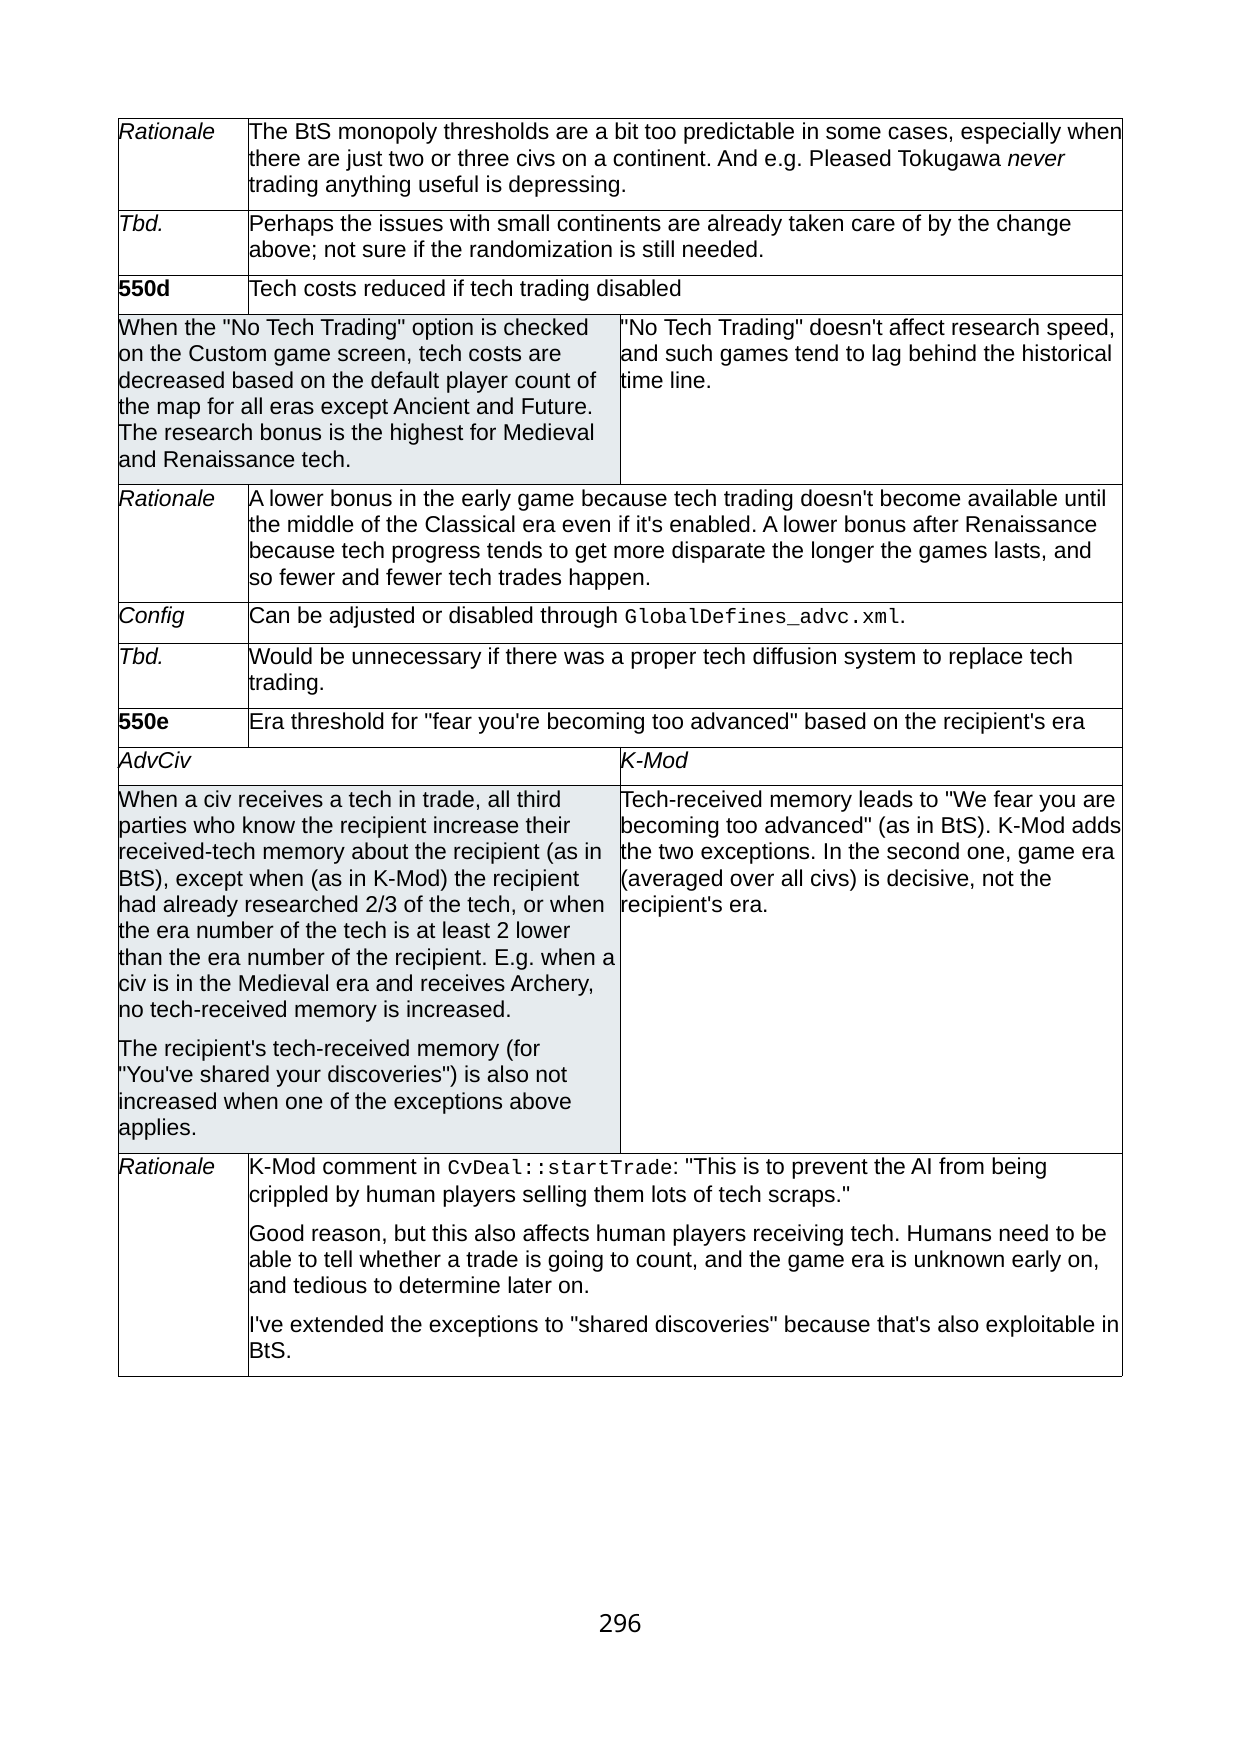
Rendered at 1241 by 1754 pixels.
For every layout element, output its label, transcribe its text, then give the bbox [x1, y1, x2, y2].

table_cell The BtS monopoly thresholds are a bit too predictable in some cases, especially when there are just two or three civs on a continent. And e.g. Pleased Tokugawa never trading anything useful is depressing. [249, 119, 1122, 210]
table_cell Rationale [119, 485, 248, 602]
table_cell 550e [119, 709, 248, 747]
table_cell Can be adjusted or disabled through GlobalDefines_advc.xml. [249, 603, 1122, 642]
table_cell K-Mod [621, 748, 1122, 785]
table_cell 550d [119, 276, 248, 314]
table_cell A lower bonus in the early game because tech trading doesn't become available until the middle of the Classical era even if it's enabled. A lower bonus after Renaissance because tech progress tends to get more disparate the longer the games lasts, and so fewer and fewer tech trades happen. [249, 485, 1122, 602]
table_cell Rationale [119, 1154, 248, 1376]
table_cell Config [119, 603, 248, 642]
table_cell Tech costs reduced if tech trading disabled [249, 276, 1122, 314]
table_cell Era threshold for "fear you're becoming too advanced" based on the recipient's era [249, 709, 1122, 747]
table_cell Tbd. [119, 644, 248, 708]
table_cell "No Tech Trading" doesn't affect research speed, and such games tend to lag behind the historical time line. [621, 315, 1122, 484]
table_cell Perhaps the issues with small continents are already taken care of by the change above; not sure if the randomization is still needed. [249, 211, 1122, 275]
table_cell K-Mod comment in CvDeal::startTrade: "This is to prevent the AI from being crippled by human players selling them lots of tech scraps." Good reason, but this also affects human players receiving tech. Humans need to be able to tell whether a trade is going to count, and the game era is unknown early on, and tedious to determine later on. I've extended the exceptions to "shared discoveries" because that's also exploitable in BtS. [249, 1154, 1122, 1376]
table_cell AdvCiv [119, 748, 620, 785]
table_cell When the "No Tech Trading" option is checked on the Custom game screen, tech costs are decreased based on the default player count of the map for all eras except Ancient and Future. The research bonus is the highest for Medieval and Renaissance tech. [119, 315, 620, 484]
table_cell Tbd. [119, 211, 248, 275]
table_cell When a civ receives a tech in trade, all third parties who know the recipient increase their received-tech memory about the recipient (as in BtS), except when (as in K-Mod) the recipient had already researched 2/3 of the tech, or when the era number of the tech is at least 2 lower than the era number of the recipient. E.g. when a civ is in the Medieval era and receives Archery, no tech-received memory is increased. The recipient's tech-received memory (for "You've shared your discoveries") is also not increased when one of the exceptions above applies. [119, 786, 620, 1153]
table_cell Rationale [119, 119, 248, 210]
table_cell Tech-received memory leads to "We fear you are becoming too advanced" (as in BtS). K-Mod adds the two exceptions. In the second one, game era (averaged over all civs) is decisive, not the recipient's era. [621, 786, 1122, 1153]
table_cell Would be unnecessary if there was a proper tech diffusion system to replace tech trading. [249, 644, 1122, 708]
